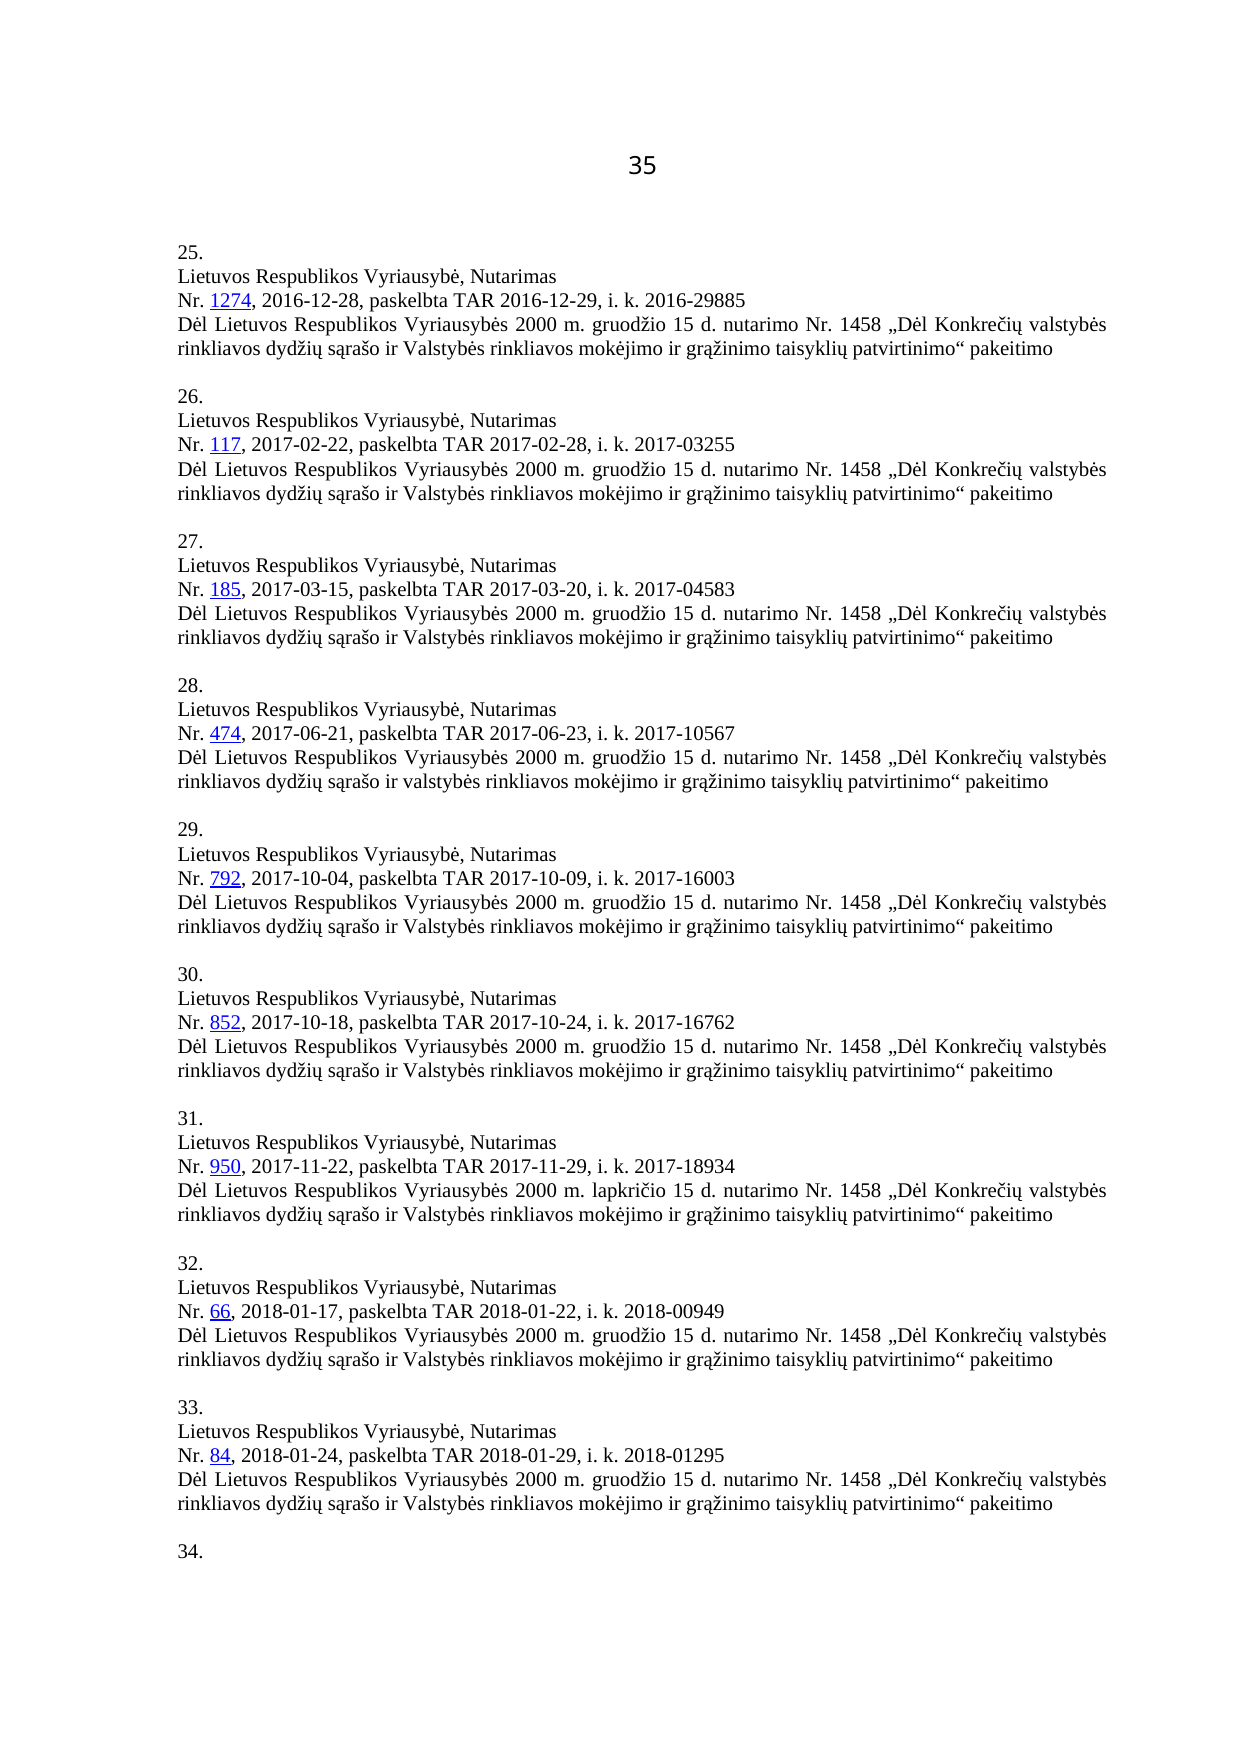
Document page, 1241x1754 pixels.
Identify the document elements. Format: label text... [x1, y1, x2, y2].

text Dėl Lietuvos Respublikos Vyriausybės 2000 m. gruodžio 15 d. nutarimo Nr. 1458 „Dėl Konkrečių valstybės rinkliavos dydžių sąrašo ir Valstybės rinkliavos mokėjimo ir grąžinimo taisyklių patvirtinimo“ pakeitimo [177, 1323, 1107, 1371]
text 30. [177, 962, 1107, 986]
text Dėl Lietuvos Respublikos Vyriausybės 2000 m. lapkričio 15 d. nutarimo Nr. 1458 „Dėl Konkrečių valstybės rinkliavos dydžių sąrašo ir Valstybės rinkliavos mokėjimo ir grąžinimo taisyklių patvirtinimo“ pakeitimo [177, 1178, 1107, 1226]
text 25. [177, 240, 1107, 264]
text Dėl Lietuvos Respublikos Vyriausybės 2000 m. gruodžio 15 d. nutarimo Nr. 1458 „Dėl Konkrečių valstybės rinkliavos dydžių sąrašo ir Valstybės rinkliavos mokėjimo ir grąžinimo taisyklių patvirtinimo“ pakeitimo [177, 1467, 1107, 1515]
text Nr. 950, 2017-11-22, paskelbta TAR 2017-11-29, i. k. 2017-18934 [177, 1154, 1107, 1178]
text Nr. 66, 2018-01-17, paskelbta TAR 2018-01-22, i. k. 2018-00949 [177, 1299, 1107, 1323]
text Lietuvos Respublikos Vyriausybė, Nutarimas [177, 697, 1107, 721]
text Nr. 852, 2017-10-18, paskelbta TAR 2017-10-24, i. k. 2017-16762 [177, 1010, 1107, 1034]
text Nr. 792, 2017-10-04, paskelbta TAR 2017-10-09, i. k. 2017-16003 [177, 866, 1107, 889]
text 31. [177, 1106, 1107, 1130]
text Nr. 1274, 2016-12-28, paskelbta TAR 2016-12-29, i. k. 2016-29885 [177, 288, 1107, 312]
text Lietuvos Respublikos Vyriausybė, Nutarimas [177, 1274, 1107, 1299]
text Lietuvos Respublikos Vyriausybė, Nutarimas [177, 986, 1107, 1010]
text Nr. 185, 2017-03-15, paskelbta TAR 2017-03-20, i. k. 2017-04583 [177, 577, 1107, 601]
text Nr. 117, 2017-02-22, paskelbta TAR 2017-02-28, i. k. 2017-03255 [177, 432, 1107, 456]
text 27. [177, 529, 1107, 553]
text 33. [177, 1395, 1107, 1419]
text Lietuvos Respublikos Vyriausybė, Nutarimas [177, 1419, 1107, 1443]
text Dėl Lietuvos Respublikos Vyriausybės 2000 m. gruodžio 15 d. nutarimo Nr. 1458 „Dėl Konkrečių valstybės rinkliavos dydžių sąrašo ir Valstybės rinkliavos mokėjimo ir grąžinimo taisyklių patvirtinimo“ pakeitimo [177, 1034, 1107, 1082]
text Lietuvos Respublikos Vyriausybė, Nutarimas [177, 841, 1107, 866]
text Lietuvos Respublikos Vyriausybė, Nutarimas [177, 264, 1107, 288]
text Nr. 474, 2017-06-21, paskelbta TAR 2017-06-23, i. k. 2017-10567 [177, 721, 1107, 745]
text 34. [177, 1539, 1107, 1563]
text 29. [177, 817, 1107, 841]
text 32. [177, 1251, 1107, 1274]
text Dėl Lietuvos Respublikos Vyriausybės 2000 m. gruodžio 15 d. nutarimo Nr. 1458 „Dėl Konkrečių valstybės rinkliavos dydžių sąrašo ir Valstybės rinkliavos mokėjimo ir grąžinimo taisyklių patvirtinimo“ pakeitimo [177, 889, 1107, 938]
text Lietuvos Respublikos Vyriausybė, Nutarimas [177, 553, 1107, 577]
text Lietuvos Respublikos Vyriausybė, Nutarimas [177, 1130, 1107, 1154]
text Dėl Lietuvos Respublikos Vyriausybės 2000 m. gruodžio 15 d. nutarimo Nr. 1458 „Dėl Konkrečių valstybės rinkliavos dydžių sąrašo ir Valstybės rinkliavos mokėjimo ir grąžinimo taisyklių patvirtinimo“ pakeitimo [177, 456, 1107, 504]
text 26. [177, 384, 1107, 408]
text Lietuvos Respublikos Vyriausybė, Nutarimas [177, 408, 1107, 432]
text Dėl Lietuvos Respublikos Vyriausybės 2000 m. gruodžio 15 d. nutarimo Nr. 1458 „Dėl Konkrečių valstybės rinkliavos dydžių sąrašo ir valstybės rinkliavos mokėjimo ir grąžinimo taisyklių patvirtinimo“ pakeitimo [177, 745, 1107, 793]
text Dėl Lietuvos Respublikos Vyriausybės 2000 m. gruodžio 15 d. nutarimo Nr. 1458 „Dėl Konkrečių valstybės rinkliavos dydžių sąrašo ir Valstybės rinkliavos mokėjimo ir grąžinimo taisyklių patvirtinimo“ pakeitimo [177, 601, 1107, 649]
text 28. [177, 673, 1107, 697]
text Dėl Lietuvos Respublikos Vyriausybės 2000 m. gruodžio 15 d. nutarimo Nr. 1458 „Dėl Konkrečių valstybės rinkliavos dydžių sąrašo ir Valstybės rinkliavos mokėjimo ir grąžinimo taisyklių patvirtinimo“ pakeitimo [177, 312, 1107, 360]
text Nr. 84, 2018-01-24, paskelbta TAR 2018-01-29, i. k. 2018-01295 [177, 1443, 1107, 1467]
